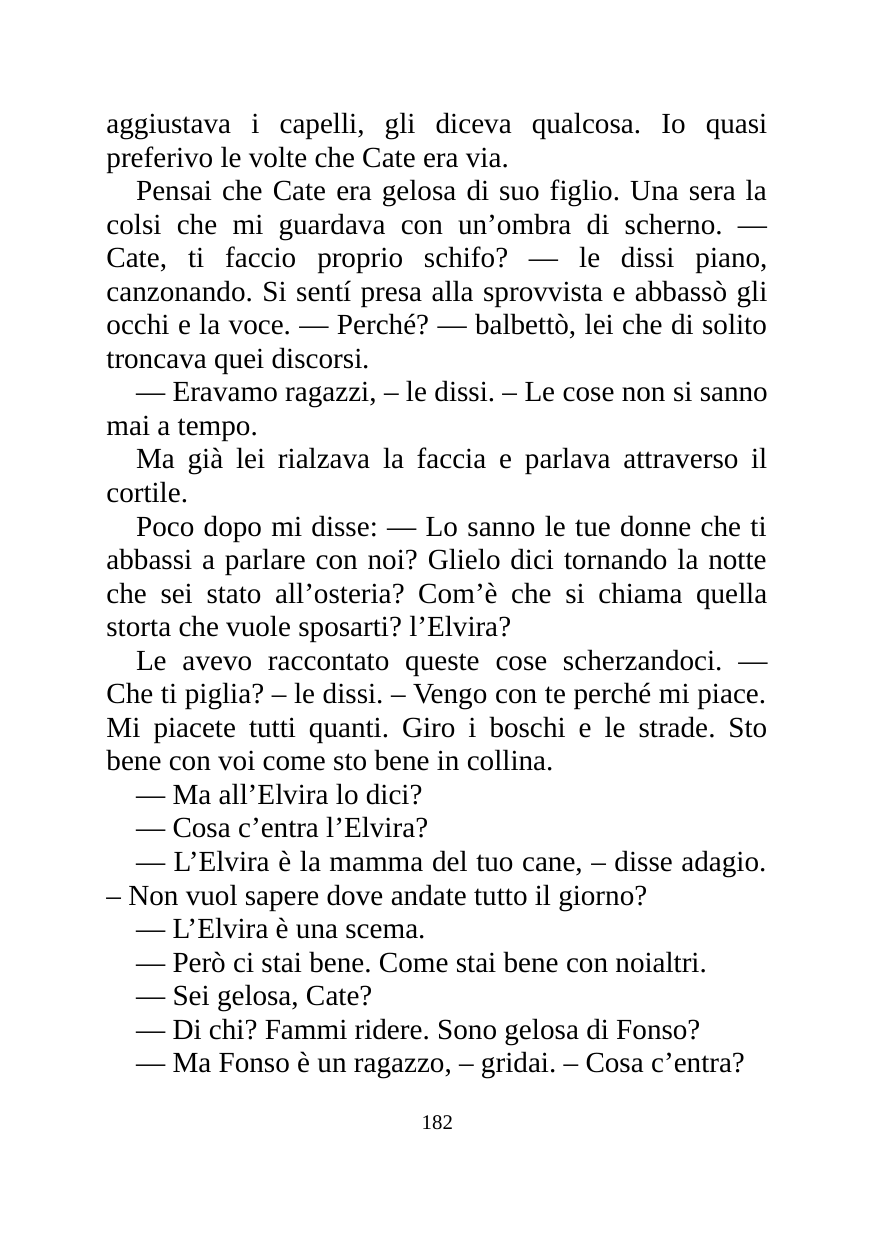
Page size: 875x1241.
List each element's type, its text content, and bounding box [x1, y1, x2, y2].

text — Sei gelosa, Cate? [106, 978, 768, 1012]
text — L’Elvira è una scema. [106, 911, 768, 945]
text — Eravamo ragazzi, – le dissi. – Le cose non si sanno mai a tempo. [106, 374, 768, 442]
text Poco dopo mi disse: — Lo sanno le tue donne che ti abbassi a parlare con noi? Glielo dici tornando la notte che sei stato all’osteria? Com’è che si chiama quella storta che vuole sposarti? l’Elvira? [106, 509, 768, 643]
text — Di chi? Fammi ridere. Sono gelosa di Fonso? [106, 1012, 768, 1045]
text Le avevo raccontato queste cose scherzandoci. — Che ti piglia? – le dissi. – Vengo con te perché mi piace. Mi piacete tutti quanti. Giro i boschi e le strade. Sto bene con voi come sto bene in collina. [106, 643, 768, 777]
text — Però ci stai bene. Come stai bene con noialtri. [106, 945, 768, 978]
text aggiustava i capelli, gli diceva qualcosa. Io quasi preferivo le volte che Cate era via. [106, 106, 768, 173]
text — Cosa c’entra l’Elvira? [106, 811, 768, 844]
text — L’Elvira è la mamma del tuo cane, – disse adagio. – Non vuol sapere dove andate tutto il giorno? [106, 844, 768, 911]
text — Ma all’Elvira lo dici? [106, 777, 768, 811]
text Pensai che Cate era gelosa di suo figlio. Una sera la colsi che mi guardava con un’ombra di scherno. — Cate, ti faccio proprio schifo? — le dissi piano, canzonando. Si sentí presa alla sprovvista e abbassò gli occhi e la voce. — Perché? — balbettò, lei che di solito troncava quei discorsi. [106, 173, 768, 374]
text — Ma Fonso è un ragazzo, – gridai. – Cosa c’entra? [106, 1045, 768, 1079]
text Ma già lei rialzava la faccia e parlava attraverso il cortile. [106, 442, 768, 509]
